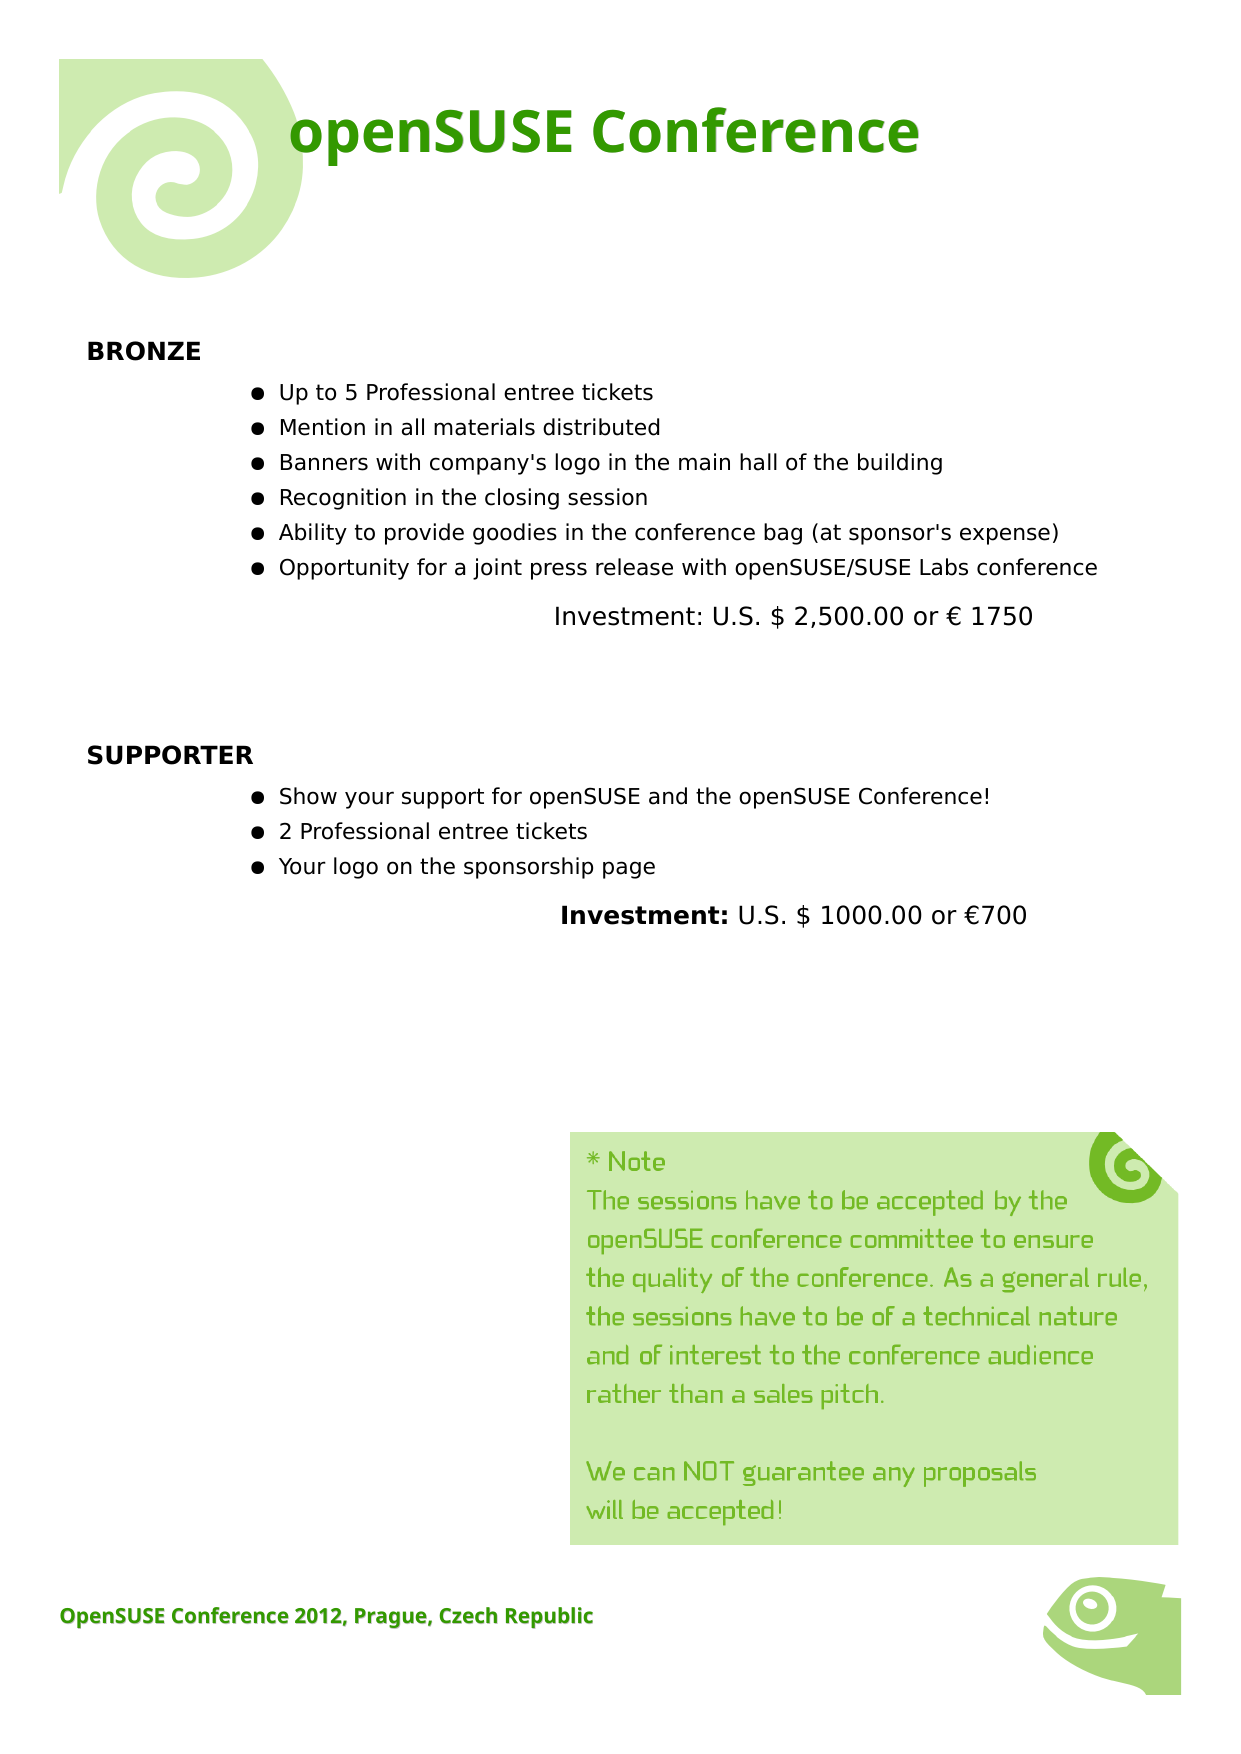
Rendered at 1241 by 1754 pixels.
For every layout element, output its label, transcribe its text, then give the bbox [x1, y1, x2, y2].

list Up to 5 Professional entree tickets [249, 380, 1141, 406]
list Show your support for openSUSE and the openSUSE Conference! [249, 784, 1141, 809]
picture [749, 1570, 1182, 1695]
subtitle SUPPORTER [86, 741, 1181, 771]
list Mention in all materials distributed [249, 415, 1141, 441]
list Your logo on the sponsorship page [249, 854, 1141, 879]
text Investment: U.S. $ 1000.00 or €700 [205, 902, 1181, 931]
list 2 Professional entree tickets [249, 819, 1141, 844]
picture [570, 1132, 1179, 1545]
picture [59, 59, 819, 311]
list Recognition in the closing session [249, 485, 1141, 511]
list Opportunity for a joint press release with openSUSE/SUSE Labs conference [249, 555, 1141, 581]
subtitle BRONZE [86, 337, 1181, 367]
text Investment: U.S. $ 2,500.00 or € 1750 [205, 603, 1181, 632]
list Banners with company's logo in the main hall of the building [249, 450, 1141, 476]
list Ability to provide goodies in the conference bag (at sponsor's expense) [249, 520, 1141, 546]
